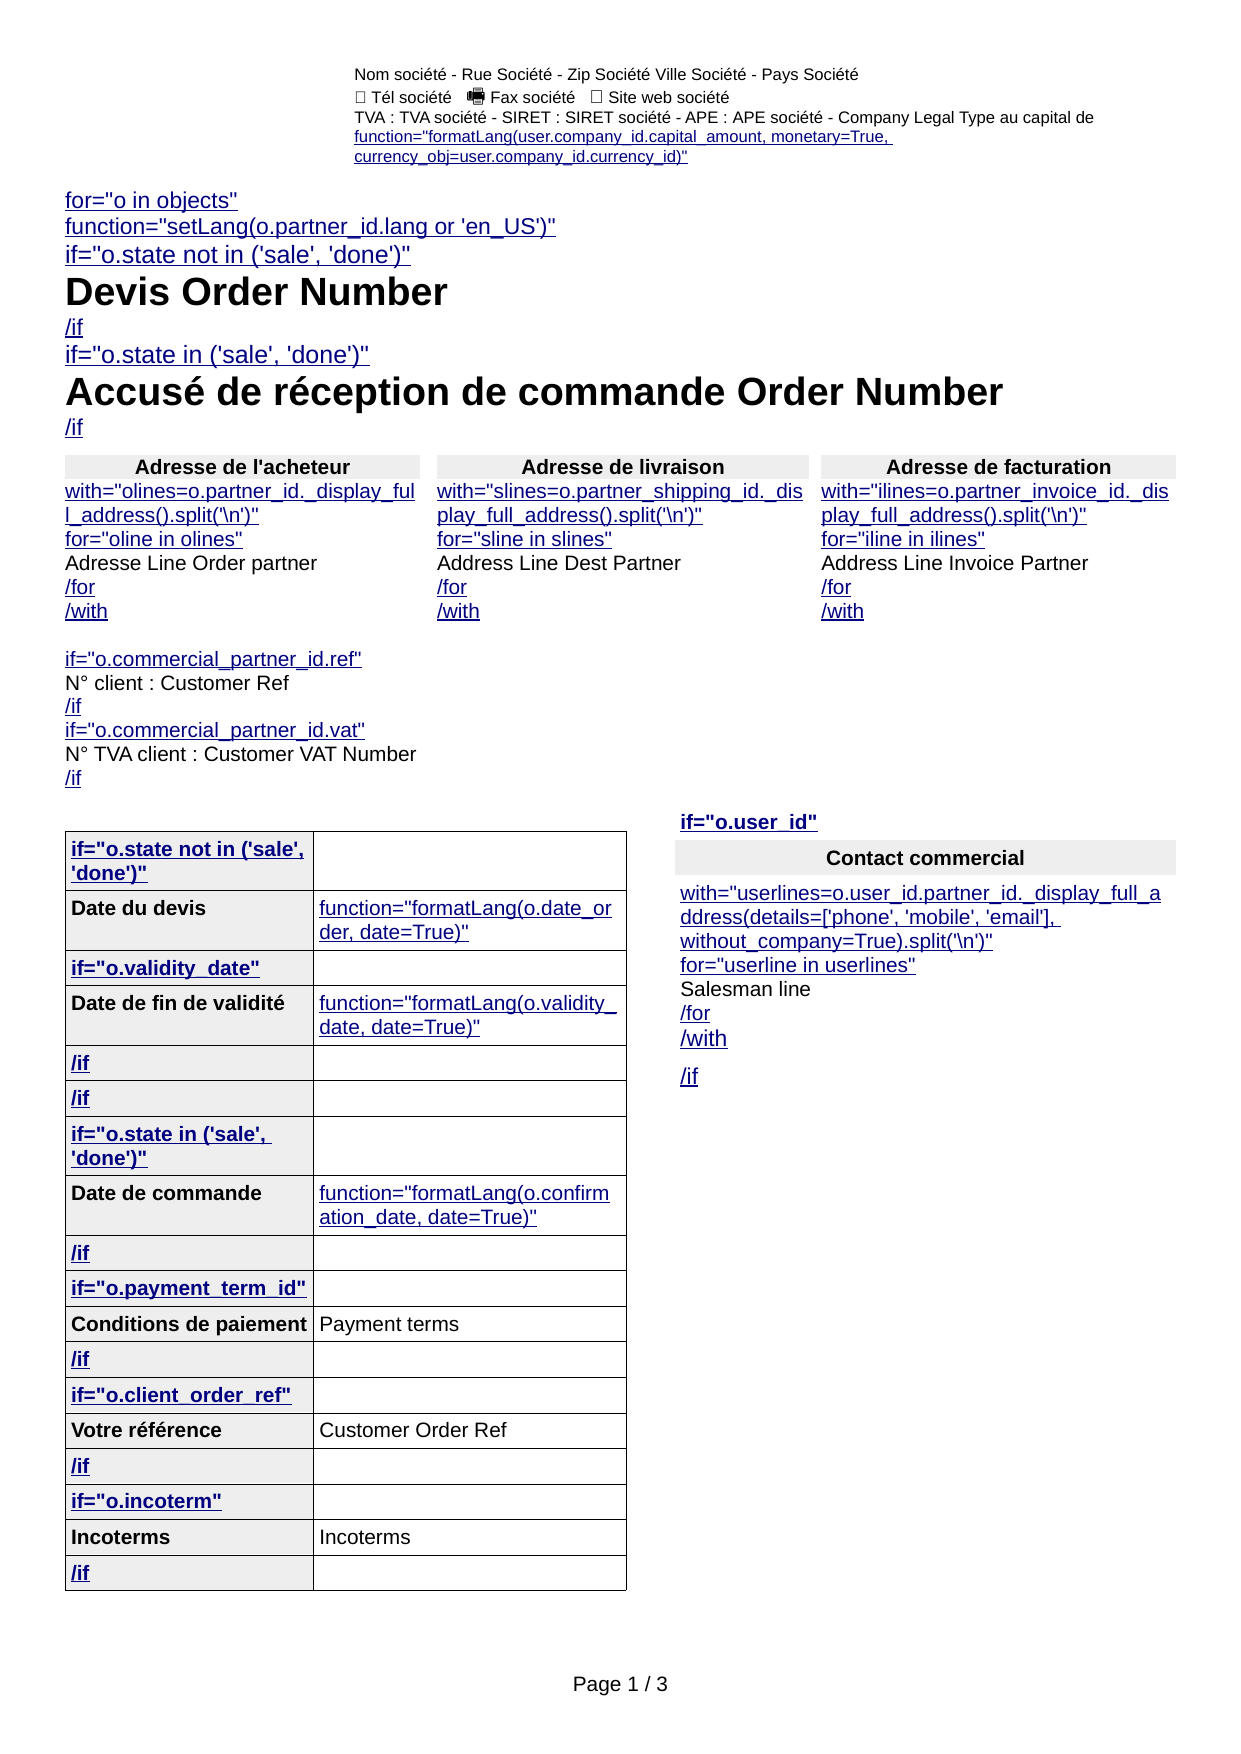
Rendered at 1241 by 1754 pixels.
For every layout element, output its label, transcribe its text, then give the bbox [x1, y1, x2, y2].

table_cell /if [66, 1449, 313, 1483]
table_cell with="ilines=o.partner_invoice_id._display_full_address().split('\n')" for="iline in ilines" Address Line Invoice Partner /for /with [821, 479, 1176, 790]
table_cell if="o.incoterm" [66, 1485, 313, 1519]
table_header [65, 805, 626, 831]
table_header if="o.state not in ('sale', 'done')" [66, 832, 313, 890]
table_cell [314, 1236, 626, 1270]
table_cell Date de commande [66, 1176, 313, 1235]
text for="o in objects" [65, 187, 1175, 213]
table_cell Incoterms [66, 1520, 313, 1554]
table_header [420, 455, 437, 479]
table_cell [314, 1342, 626, 1377]
table_cell Incoterms [314, 1520, 626, 1554]
text if="o.state not in ('sale', 'done')" [65, 240, 1175, 268]
table_header [809, 455, 821, 479]
table_cell [314, 1556, 626, 1590]
table_cell with="userlines=o.user_id.partner_id._display_full_address(details=['phone', 'mobile', 'email'], without_company=True).split('\n')" for="userline in userlines" Salesman line /for /with [675, 875, 1176, 1057]
table_header Adresse de l'acheteur [65, 455, 420, 479]
table_cell Date du devis [66, 891, 313, 950]
table_header [675, 1095, 1176, 1590]
table_header [314, 832, 626, 890]
text function="setLang(o.partner_id.lang or 'en_US')" [65, 213, 1175, 240]
table_cell /if [66, 1342, 313, 1377]
table_cell Payment terms [314, 1307, 626, 1341]
table_cell with="slines=o.partner_shipping_id._display_full_address().split('\n')" for="sline in slines" Address Line Dest Partner /for /with [437, 479, 809, 790]
table_cell /if [66, 1046, 313, 1080]
table_header [626, 805, 674, 1590]
subtitle Accusé de réception de commande Order Number [65, 369, 1175, 414]
table_cell [314, 1378, 626, 1412]
table_header if="o.user_id" [675, 805, 1176, 840]
table_cell if="o.validity_date" [66, 951, 313, 985]
table_cell [314, 1449, 626, 1483]
table_cell [314, 951, 626, 985]
table_cell Date de fin de validité [66, 986, 313, 1045]
table_cell Votre référence [66, 1414, 313, 1448]
table_cell [314, 1081, 626, 1116]
table_cell /if [675, 1057, 1176, 1095]
table_cell [314, 1046, 626, 1080]
text /if [65, 414, 1175, 440]
table_cell with="olines=o.partner_id._display_full_address().split('\n')" for="oline in olines" Adresse Line Order partner /for /with if="o.commercial_partner_id.ref" N° client : Customer Ref /if if="o.commercial_partner_id.vat" N° TVA client : Customer VAT Number /if [65, 479, 420, 790]
table_cell function="formatLang(o.date_order, date=True)" [314, 891, 626, 950]
table_cell if="o.state in ('sale', 'done')" [66, 1117, 313, 1175]
subtitle Devis Order Number [65, 268, 1175, 314]
table_cell if="o.payment_term_id" [66, 1271, 313, 1306]
table_cell [314, 1117, 626, 1175]
table_cell [314, 1485, 626, 1519]
table_cell if="o.client_order_ref" [66, 1378, 313, 1412]
text /if [65, 314, 1175, 340]
table_header Adresse de facturation [821, 455, 1176, 479]
table_cell [420, 479, 437, 790]
table_header Adresse de livraison [437, 455, 809, 479]
table_cell /if [66, 1556, 313, 1590]
table_cell Customer Order Ref [314, 1414, 626, 1448]
table_cell function="formatLang(o.confirmation_date, date=True)" [314, 1176, 626, 1235]
table_cell /if [66, 1236, 313, 1270]
table_cell function="formatLang(o.validity_date, date=True)" [314, 986, 626, 1045]
table_cell [314, 1271, 626, 1306]
text if="o.state in ('sale', 'done')" [65, 340, 1175, 369]
table_cell /if [66, 1081, 313, 1116]
table_cell Contact commercial [675, 840, 1176, 875]
table_cell [809, 479, 821, 790]
table_cell Conditions de paiement [66, 1307, 313, 1341]
